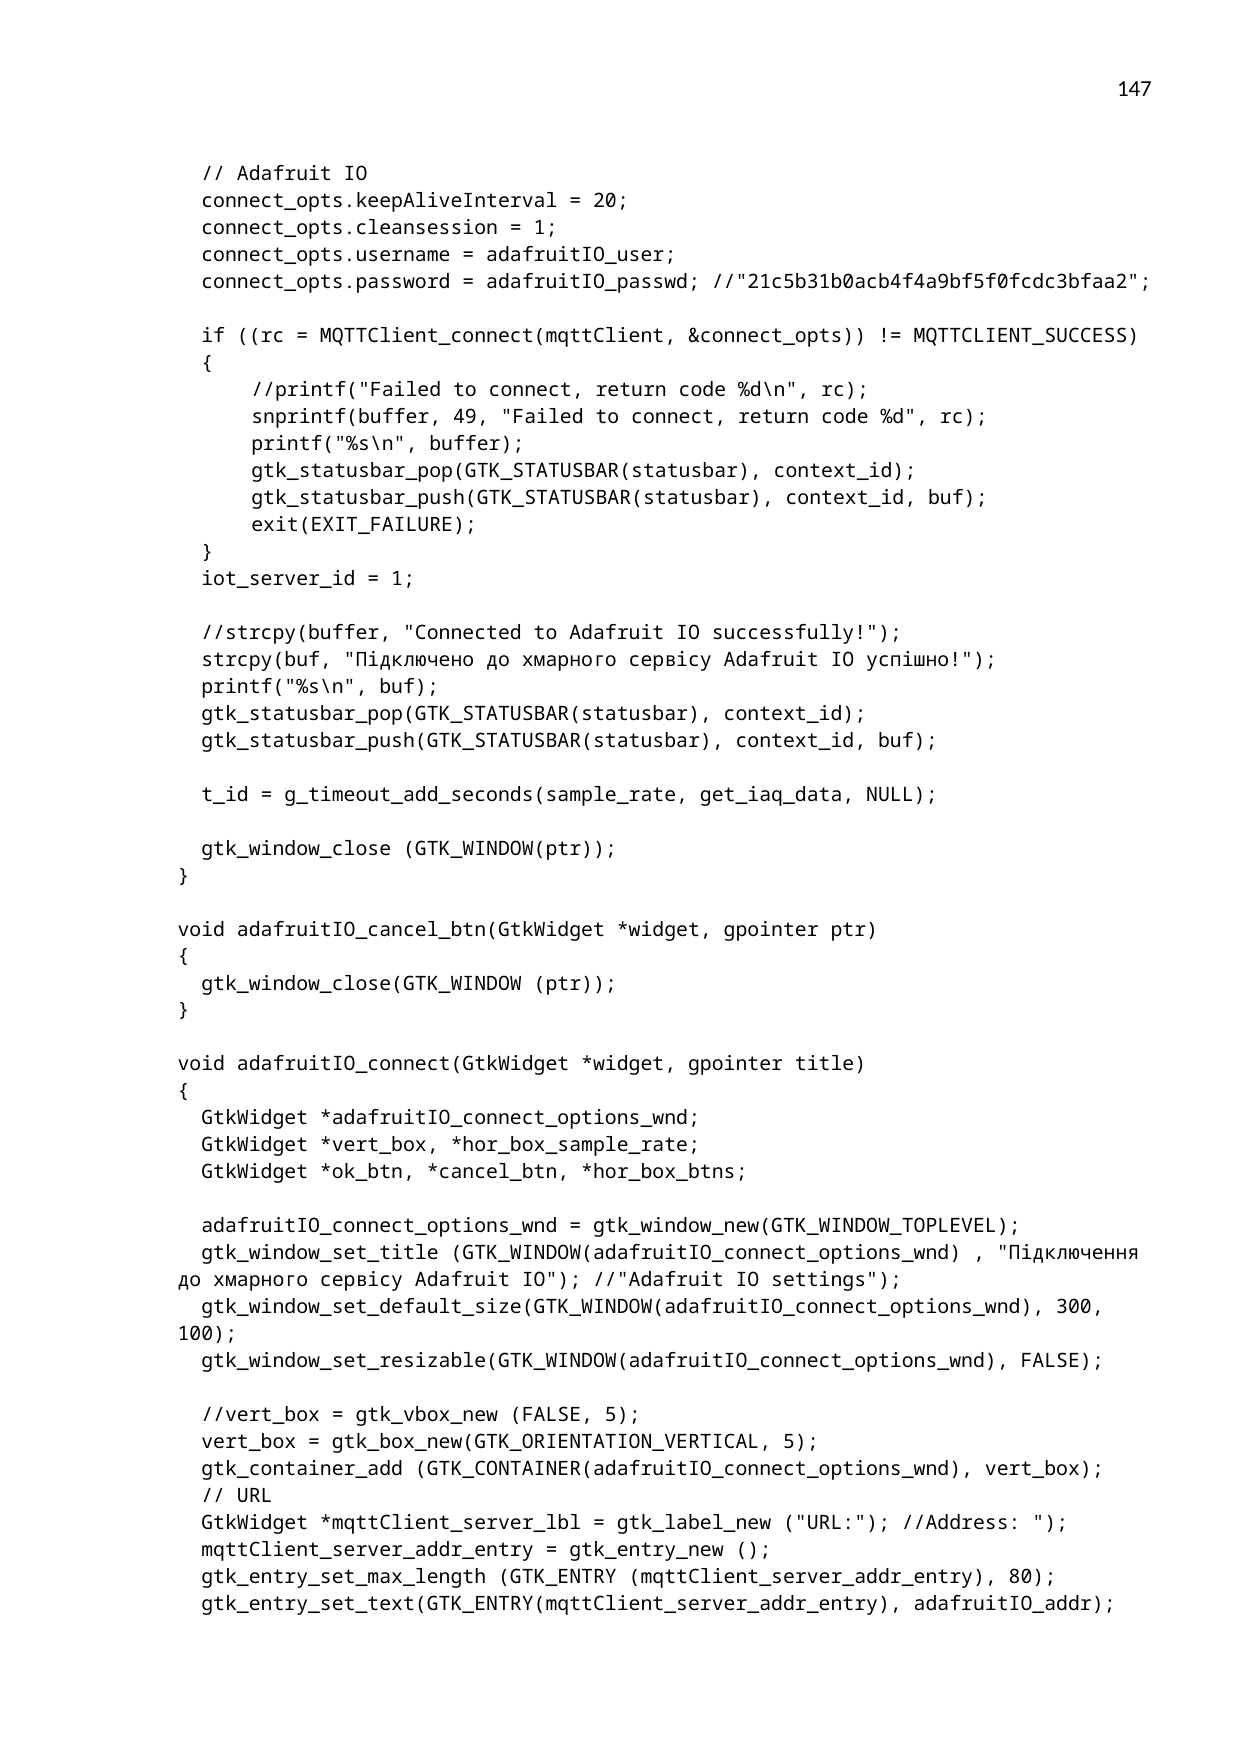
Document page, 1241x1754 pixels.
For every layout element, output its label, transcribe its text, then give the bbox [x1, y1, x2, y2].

text gtk_statusbar_pop(GTK_STATUSBAR(statusbar), context_id); [177, 456, 1152, 483]
text //strcpy(buffer, "Connected to Adafruit IO successfully!"); [177, 618, 1152, 645]
text gtk_container_add (GTK_CONTAINER(adafruitIO_connect_options_wnd), vert_box); [177, 1454, 1152, 1481]
text snprintf(buffer, 49, "Failed to connect, return code %d", rc); [177, 402, 1152, 429]
text gtk_statusbar_push(GTK_STATUSBAR(statusbar), context_id, buf); [177, 726, 1152, 753]
text adafruitIO_connect_options_wnd = gtk_window_new(GTK_WINDOW_TOPLEVEL); [177, 1212, 1152, 1238]
text iot_server_id = 1; [177, 564, 1152, 591]
text } [177, 537, 1152, 564]
text connect_opts.password = adafruitIO_passwd; //"21c5b31b0acb4f4a9bf5f0fcdc3bfaa2"; [177, 267, 1152, 294]
text GtkWidget *vert_box, *hor_box_sample_rate; [177, 1131, 1152, 1158]
text GtkWidget *ok_btn, *cancel_btn, *hor_box_btns; [177, 1158, 1152, 1184]
text GtkWidget *adafruitIO_connect_options_wnd; [177, 1104, 1152, 1131]
text mqttClient_server_addr_entry = gtk_entry_new (); [177, 1535, 1152, 1562]
text t_id = g_timeout_add_seconds(sample_rate, get_iaq_data, NULL); [177, 780, 1152, 807]
text // Adafruit IO [177, 159, 1152, 186]
text void adafruitIO_cancel_btn(GtkWidget *widget, gpointer ptr) [177, 915, 1152, 942]
text //printf("Failed to connect, return code %d\n", rc); [177, 375, 1152, 402]
text } [177, 861, 1152, 888]
text gtk_entry_set_max_length (GTK_ENTRY (mqttClient_server_addr_entry), 80); [177, 1562, 1152, 1589]
text } [177, 996, 1152, 1023]
text gtk_entry_set_text(GTK_ENTRY(mqttClient_server_addr_entry), adafruitIO_addr); [177, 1589, 1152, 1616]
text GtkWidget *mqttClient_server_lbl = gtk_label_new ("URL:"); //Address: "); [177, 1508, 1152, 1535]
text { [177, 942, 1152, 969]
text { [177, 348, 1152, 375]
text gtk_window_set_default_size(GTK_WINDOW(adafruitIO_connect_options_wnd), 300, 100); [177, 1292, 1152, 1346]
text gtk_window_set_resizable(GTK_WINDOW(adafruitIO_connect_options_wnd), FALSE); [177, 1346, 1152, 1373]
text gtk_statusbar_pop(GTK_STATUSBAR(statusbar), context_id); [177, 699, 1152, 726]
text if ((rc = MQTTClient_connect(mqttClient, &connect_opts)) != MQTTCLIENT_SUCCESS) [177, 321, 1152, 348]
text printf("%s\n", buffer); [177, 429, 1152, 456]
text gtk_window_set_title (GTK_WINDOW(adafruitIO_connect_options_wnd) , "Підключення до хмарного сервісу Adafruit IO"); //"Adafruit IO settings"); [177, 1238, 1152, 1292]
text gtk_window_close (GTK_WINDOW(ptr)); [177, 834, 1152, 861]
text vert_box = gtk_box_new(GTK_ORIENTATION_VERTICAL, 5); [177, 1427, 1152, 1454]
text gtk_statusbar_push(GTK_STATUSBAR(statusbar), context_id, buf); [177, 483, 1152, 510]
text //vert_box = gtk_vbox_new (FALSE, 5); [177, 1400, 1152, 1427]
text exit(EXIT_FAILURE); [177, 510, 1152, 537]
text connect_opts.keepAliveInterval = 20; [177, 186, 1152, 213]
text strcpy(buf, "Підключено до хмарного сервісу Adafruit IO успішно!"); [177, 645, 1152, 672]
text // URL [177, 1481, 1152, 1508]
text printf("%s\n", buf); [177, 672, 1152, 699]
text connect_opts.cleansession = 1; [177, 213, 1152, 240]
text gtk_window_close(GTK_WINDOW (ptr)); [177, 969, 1152, 996]
text { [177, 1077, 1152, 1104]
text void adafruitIO_connect(GtkWidget *widget, gpointer title) [177, 1050, 1152, 1077]
text connect_opts.username = adafruitIO_user; [177, 240, 1152, 267]
